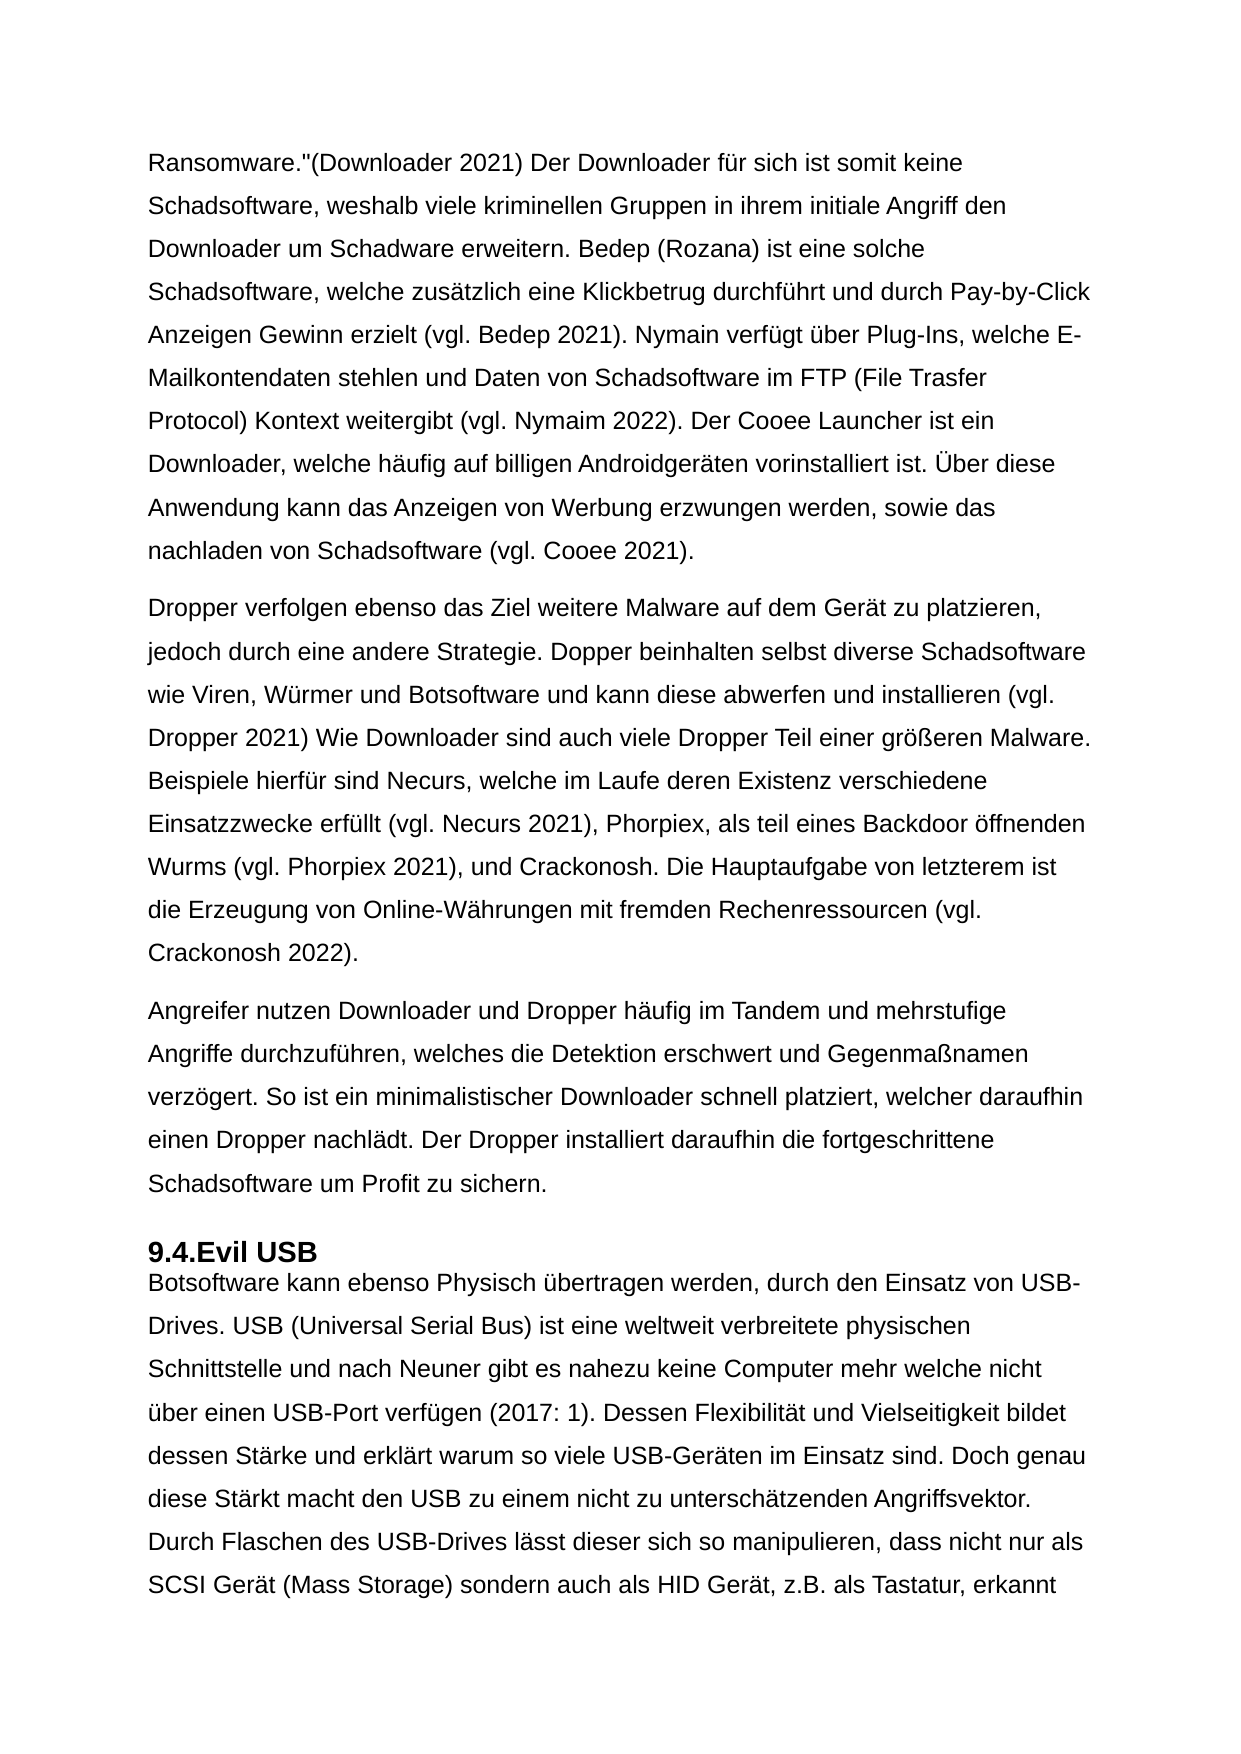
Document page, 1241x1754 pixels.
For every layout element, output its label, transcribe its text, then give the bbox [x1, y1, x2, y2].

text Botsoftware kann ebenso Physisch übertragen werden, durch den Einsatz von USB-Drives. USB (Universal Serial Bus) ist eine weltweit verbreitete physischen Schnittstelle und nach Neuner gibt es nahezu keine Computer mehr welche nicht über einen USB-Port verfügen (2017: 1). Dessen Flexibilität und Vielseitigkeit bildet dessen Stärke und erklärt warum so viele USB-Geräten im Einsatz sind. Doch genau diese Stärkt macht den USB zu einem nicht zu unterschätzenden Angriffsvektor. Durch Flaschen des USB-Drives lässt dieser sich so manipulieren, dass nicht nur als SCSI Gerät (Mass Storage) sondern auch als HID Gerät, z.B. als Tastatur, erkannt [148, 1268, 1093, 1599]
text Dropper verfolgen ebenso das Ziel weitere Malware auf dem Gerät zu platzieren, jedoch durch eine andere Strategie. Dopper beinhalten selbst diverse Schadsoftware wie Viren, Würmer und Botsoftware und kann diese abwerfen und installieren (vgl. Dropper 2021) Wie Downloader sind auch viele Dropper Teil einer größeren Malware. Beispiele hierfür sind Necurs, welche im Laufe deren Existenz verschiedene Einsatzzwecke erfüllt (vgl. Necurs 2021), Phorpiex, als teil eines Backdoor öffnenden Wurms (vgl. Phorpiex 2021), und Crackonosh. Die Hauptaufgabe von letzterem ist die Erzeugung von Online-Währungen mit fremden Rechenressourcen (vgl. Crackonosh 2022). [148, 593, 1093, 967]
text Ransomware."(Downloader 2021) Der Downloader für sich ist somit keine Schadsoftware, weshalb viele kriminellen Gruppen in ihrem initiale Angriff den Downloader um Schadware erweitern. Bedep (Rozana) ist eine solche Schadsoftware, welche zusätzlich eine Klickbetrug durchführt und durch Pay-by-Click Anzeigen Gewinn erzielt (vgl. Bedep 2021). Nymain verfügt über Plug-Ins, welche E-Mailkontendaten stehlen und Daten von Schadsoftware im FTP (File Trasfer Protocol) Kontext weitergibt (vgl. Nymaim 2022). Der Cooee Launcher ist ein Downloader, welche häufig auf billigen Androidgeräten vorinstalliert ist. Über diese Anwendung kann das Anzeigen von Werbung erzwungen werden, sowie das nachladen von Schadsoftware (vgl. Cooee 2021). [148, 148, 1093, 564]
subtitle 9.4.Evil USB [148, 1235, 1093, 1268]
text Angreifer nutzen Downloader und Dropper häufig im Tandem und mehrstufige Angriffe durchzuführen, welches die Detektion erschwert und Gegenmaßnamen verzögert. So ist ein minimalistischer Downloader schnell platziert, welcher daraufhin einen Dropper nachlädt. Der Dropper installiert daraufhin die fortgeschrittene Schadsoftware um Profit zu sichern. [148, 996, 1093, 1197]
